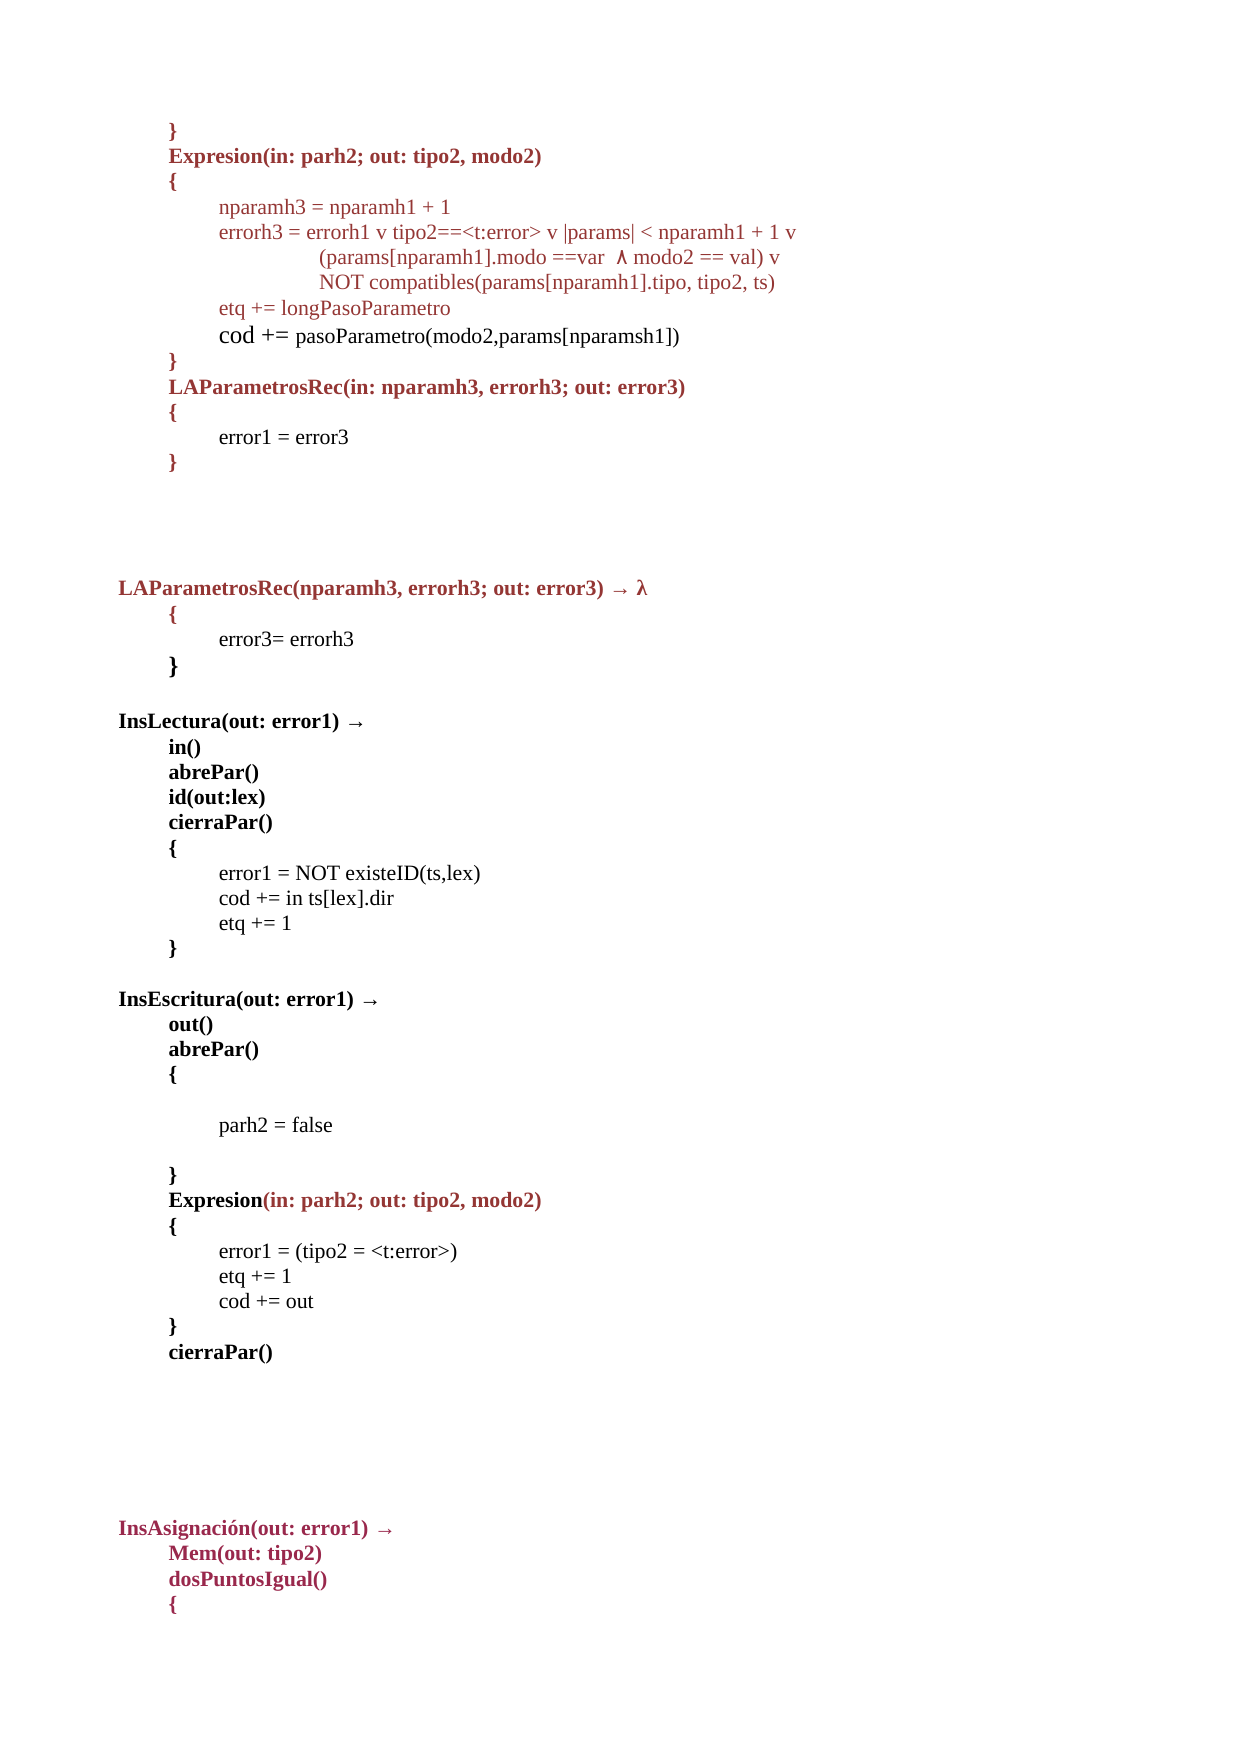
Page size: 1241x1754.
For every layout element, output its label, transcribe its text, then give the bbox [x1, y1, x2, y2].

text { [168, 399, 1122, 424]
text { [168, 834, 1122, 860]
text InsAsignación(out: error1) → [118, 1515, 1122, 1540]
text } [168, 1313, 1122, 1339]
text cod += pasoParametro(modo2,params[nparamsh1]) [118, 320, 1122, 348]
text InsEscritura(out: error1) → [118, 986, 1122, 1011]
text { [168, 1213, 1122, 1238]
text error1 = NOT existeID(ts,lex) [168, 860, 1122, 885]
text id(out:lex) [118, 784, 1122, 809]
text { [168, 1061, 1122, 1087]
text { [168, 1591, 1122, 1616]
text } [168, 449, 1122, 474]
text Expresion(in: parh2; out: tipo2, modo2) [168, 1187, 1122, 1213]
text Expresion(in: parh2; out: tipo2, modo2) [168, 143, 1122, 168]
text } [168, 935, 1122, 961]
text in() [118, 734, 1122, 759]
text Mem(out: tipo2) [168, 1540, 1122, 1566]
text nparamh3 = nparamh1 + 1 [168, 194, 1122, 219]
text cod += in ts[lex].dir [168, 885, 1122, 910]
text errorh3 = errorh1 v tipo2==<t:error> v |params| < nparamh1 + 1 v [118, 219, 1122, 244]
text LAParametrosRec(in: nparamh3, errorh3; out: error3) [168, 374, 1122, 399]
text { [168, 601, 1122, 626]
text } [168, 348, 1122, 374]
text } [168, 118, 1122, 143]
text dosPuntosIgual() [168, 1566, 1122, 1591]
text { [168, 168, 1122, 194]
text out() [118, 1011, 1122, 1036]
text NOT compatibles(params[nparamh1].tipo, tipo2, ts) [118, 269, 1122, 294]
text error3= errorh3 [168, 626, 1122, 651]
text LAParametrosRec(nparamh3, errorh3; out: error3) → λ [118, 575, 1122, 601]
text error1 = (tipo2 = <t:error>) [168, 1238, 1122, 1263]
text InsLectura(out: error1) → [118, 708, 1122, 734]
text } [168, 1162, 1122, 1187]
text abrePar() [118, 1036, 1122, 1061]
text parh2 = false [168, 1112, 1122, 1137]
text cierraPar() [168, 1339, 1122, 1364]
text } [168, 651, 1122, 680]
text etq += 1 [168, 1263, 1122, 1288]
text etq += 1 [168, 910, 1122, 935]
text etq += longPasoParametro [118, 294, 1122, 320]
text error1 = error3 [168, 424, 1122, 449]
text abrePar() [118, 759, 1122, 784]
text cierraPar() [118, 809, 1122, 834]
text (params[nparamh1].modo ==var ٨ modo2 == val) v [118, 244, 1122, 269]
text cod += out [168, 1288, 1122, 1313]
